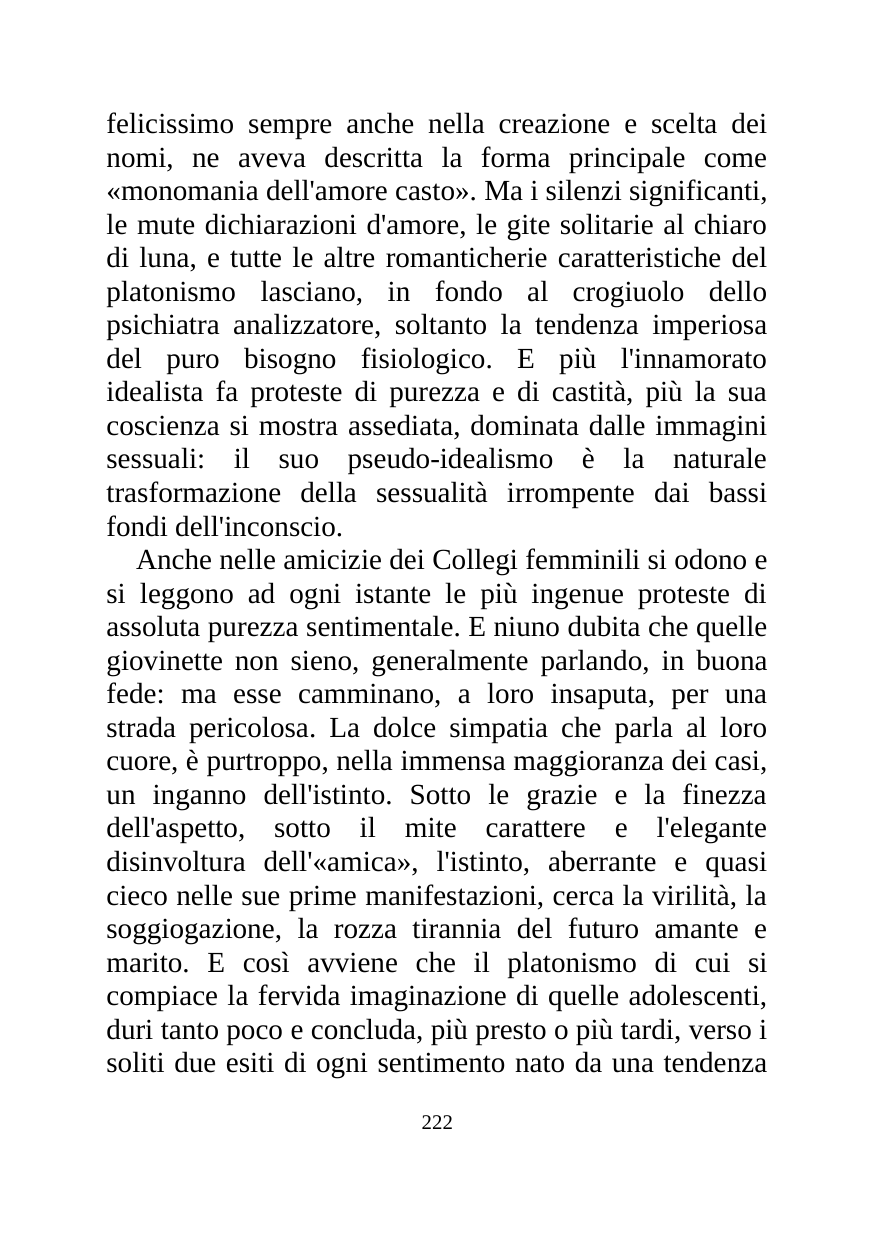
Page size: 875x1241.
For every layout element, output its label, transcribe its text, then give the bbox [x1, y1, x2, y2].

text Anche nelle amicizie dei Collegi femminili si odono e si leggono ad ogni istante le più ingenue proteste di assoluta purezza sentimentale. E niuno dubita che quelle giovinette non sieno, generalmente parlando, in buona fede: ma esse camminano, a loro insaputa, per una strada pericolosa. La dolce simpatia che parla al loro cuore, è purtroppo, nella immensa maggioranza dei casi, un inganno dell'istinto. Sotto le grazie e la finezza dell'aspetto, sotto il mite carattere e l'elegante disinvoltura dell'«amica», l'istinto, aberrante e quasi cieco nelle sue prime manifestazioni, cerca la virilità, la soggiogazione, la rozza tirannia del futuro amante e marito. E così avviene che il platonismo di cui si compiace la fervida imaginazione di quelle adolescenti, duri tanto poco e concluda, più presto o più tardi, verso i soliti due esiti di ogni sentimento nato da una tendenza [106, 542, 768, 1079]
text felicissimo sempre anche nella creazione e scelta dei nomi, ne aveva descritta la forma principale come «monomania dell'amore casto». Ma i silenzi significanti, le mute dichiarazioni d'amore, le gite solitarie al chiaro di luna, e tutte le altre romanticherie caratteristiche del platonismo lasciano, in fondo al crogiuolo dello psichiatra analizzatore, soltanto la tendenza imperiosa del puro bisogno fisiologico. E più l'innamorato idealista fa proteste di purezza e di castità, più la sua coscienza si mostra assediata, dominata dalle immagini sessuali: il suo pseudo-idealismo è la naturale trasformazione della sessualità irrompente dai bassi fondi dell'inconscio. [106, 106, 768, 542]
